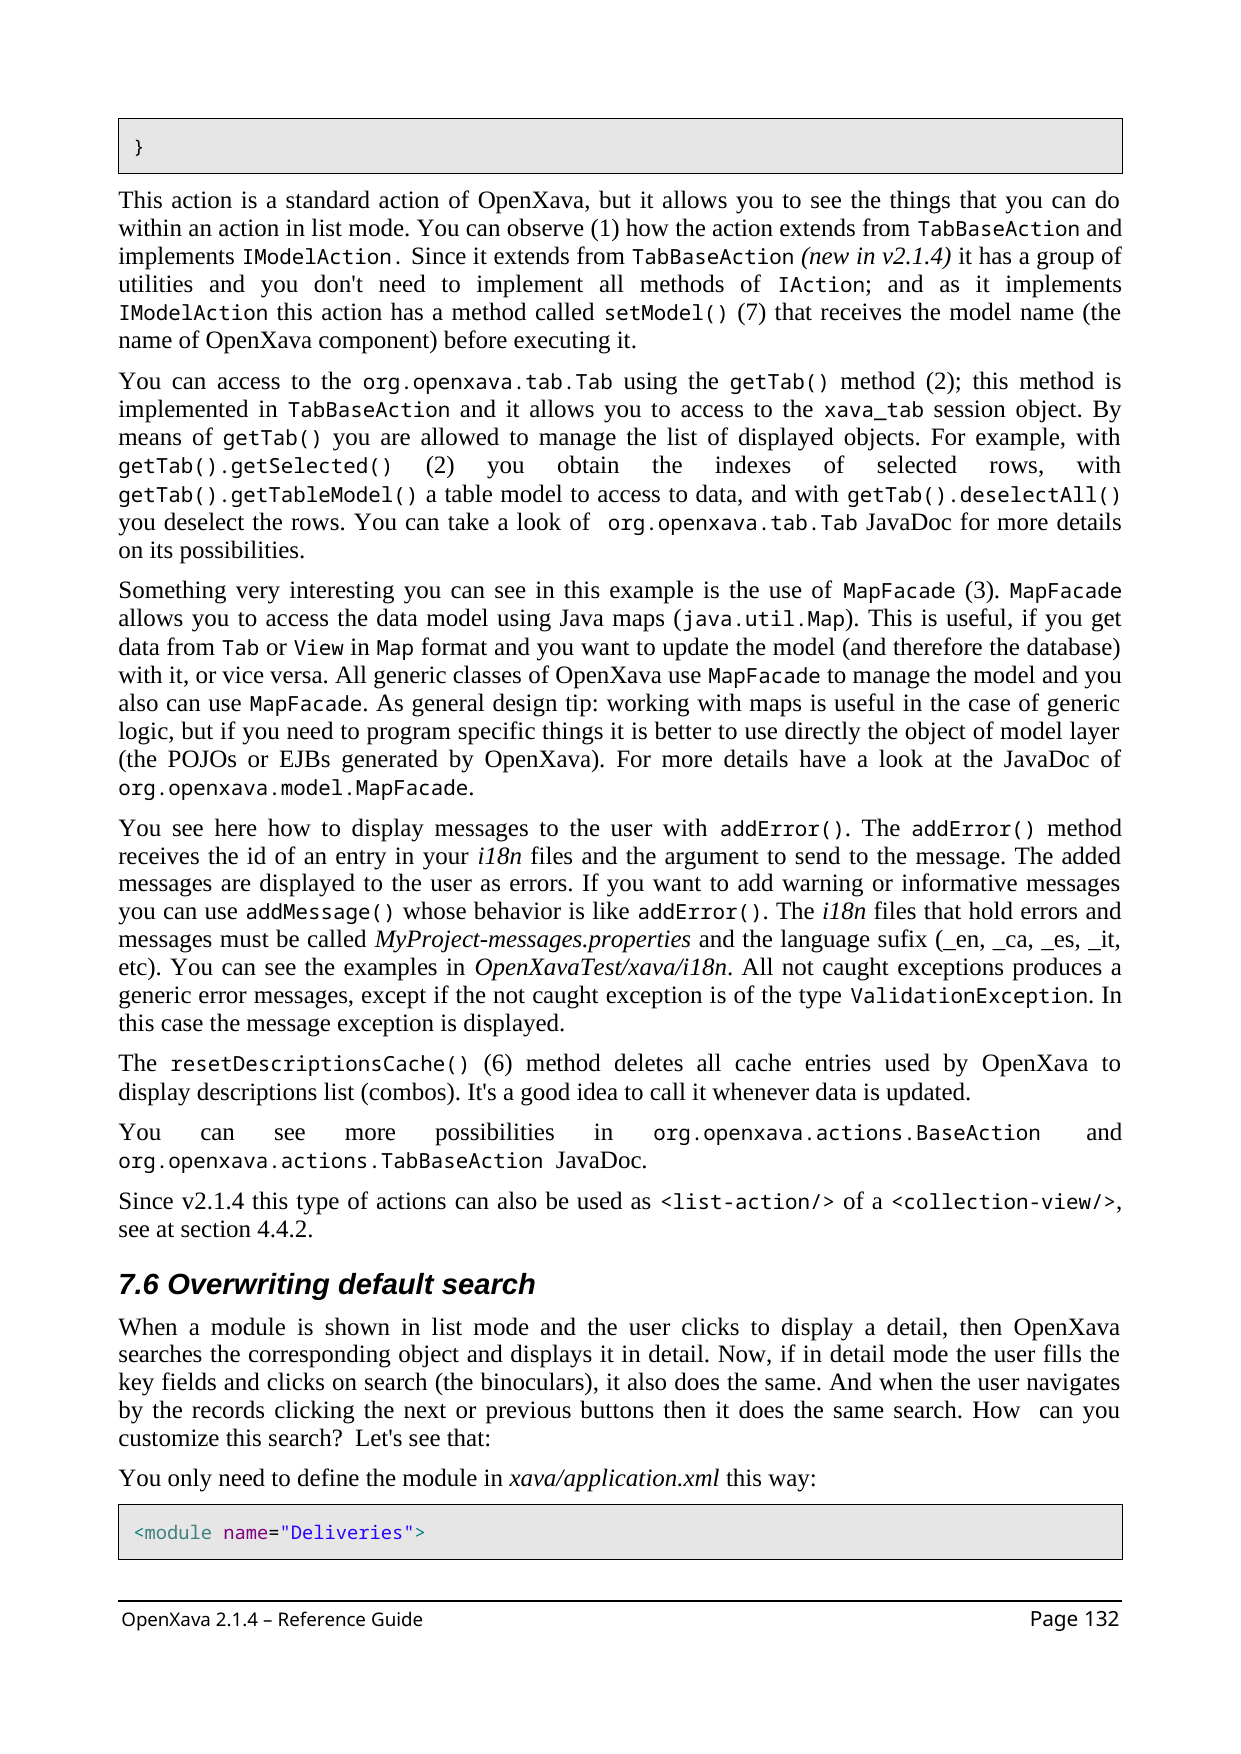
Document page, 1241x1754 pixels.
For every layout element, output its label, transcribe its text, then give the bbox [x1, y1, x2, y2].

text Something very interesting you can see in this example is the use of MapFacade (3). MapFacade allows you to access the data model using Java maps (java.util.Map). This is useful, if you get data from Tab or View in Map format and you want to update the model (and therefore the database) with it, or vice versa. All generic classes of OpenXava use MapFacade to manage the model and you also can use MapFacade. As general design tip: working with maps is useful in the case of generic logic, but if you need to program specific things it is better to use directly the object of model layer (the POJOs or EJBs generated by OpenXava). For more details have a look at the JavaDoc of org.openxava.model.MapFacade. [118, 576, 1122, 801]
text This action is a standard action of OpenXava, but it allows you to see the things that you can do within an action in list mode. You can observe (1) how the action extends from TabBaseAction and implements IModelAction. Since it extends from TabBaseAction (new in v2.1.4) it has a group of utilities and you don't need to implement all methods of IAction; and as it implements IModelAction this action has a method called setModel() (7) that receives the model name (the name of OpenXava component) before executing it. [118, 186, 1122, 354]
text The resetDescriptionsCache() (6) method deletes all cache entries used by OpenXava to display descriptions list (combos). It's a good idea to call it whenever data is updated. [118, 1049, 1122, 1105]
text Since v2.1.4 this type of actions can also be used as <list-action/> of a <collection-view/>, see at section 4.4.2. [118, 1187, 1122, 1243]
text } [119, 119, 1122, 173]
subtitle Overwriting default search [118, 1268, 1122, 1300]
text You only need to define the module in xava/application.xml this way: [118, 1464, 1122, 1492]
text You can access to the org.openxava.tab.Tab using the getTab() method (2); this method is implemented in TabBaseAction and it allows you to access to the xava_tab session object. By means of getTab() you are allowed to manage the list of displayed objects. For example, with getTab().getSelected() (2) you obtain the indexes of selected rows, with getTab().getTableModel() a table model to access to data, and with getTab().deselectAll() you deselect the rows. You can take a look of org.openxava.tab.Tab JavaDoc for more details on its possibilities. [118, 367, 1122, 564]
text You can see more possibilities in org.openxava.actions.BaseAction and org.openxava.actions.TabBaseAction JavaDoc. [118, 1118, 1122, 1174]
text <module name="Deliveries"> [119, 1505, 1122, 1559]
text You see here how to display messages to the user with addError(). The addError() method receives the id of an entry in your i18n files and the argument to send to the message. The added messages are displayed to the user as errors. If you want to add warning or informative messages you can use addMessage() whose behavior is like addError(). The i18n files that hold errors and messages must be called MyProject-messages.properties and the language sufix (_en, _ca, _es, _it, etc). You can see the examples in OpenXavaTest/xava/i18n. All not caught exceptions produces a generic error messages, except if the not caught exception is of the type ValidationException. In this case the message exception is displayed. [118, 814, 1122, 1037]
text When a module is shown in list mode and the user clicks to display a detail, then OpenXava searches the corresponding object and displays it in detail. Now, if in detail mode the user fills the key fields and clicks on search (the binoculars), it also does the same. And when the user navigates by the records clicking the next or previous buttons then it does the same search. How can you customize this search? Let's see that: [118, 1313, 1122, 1451]
